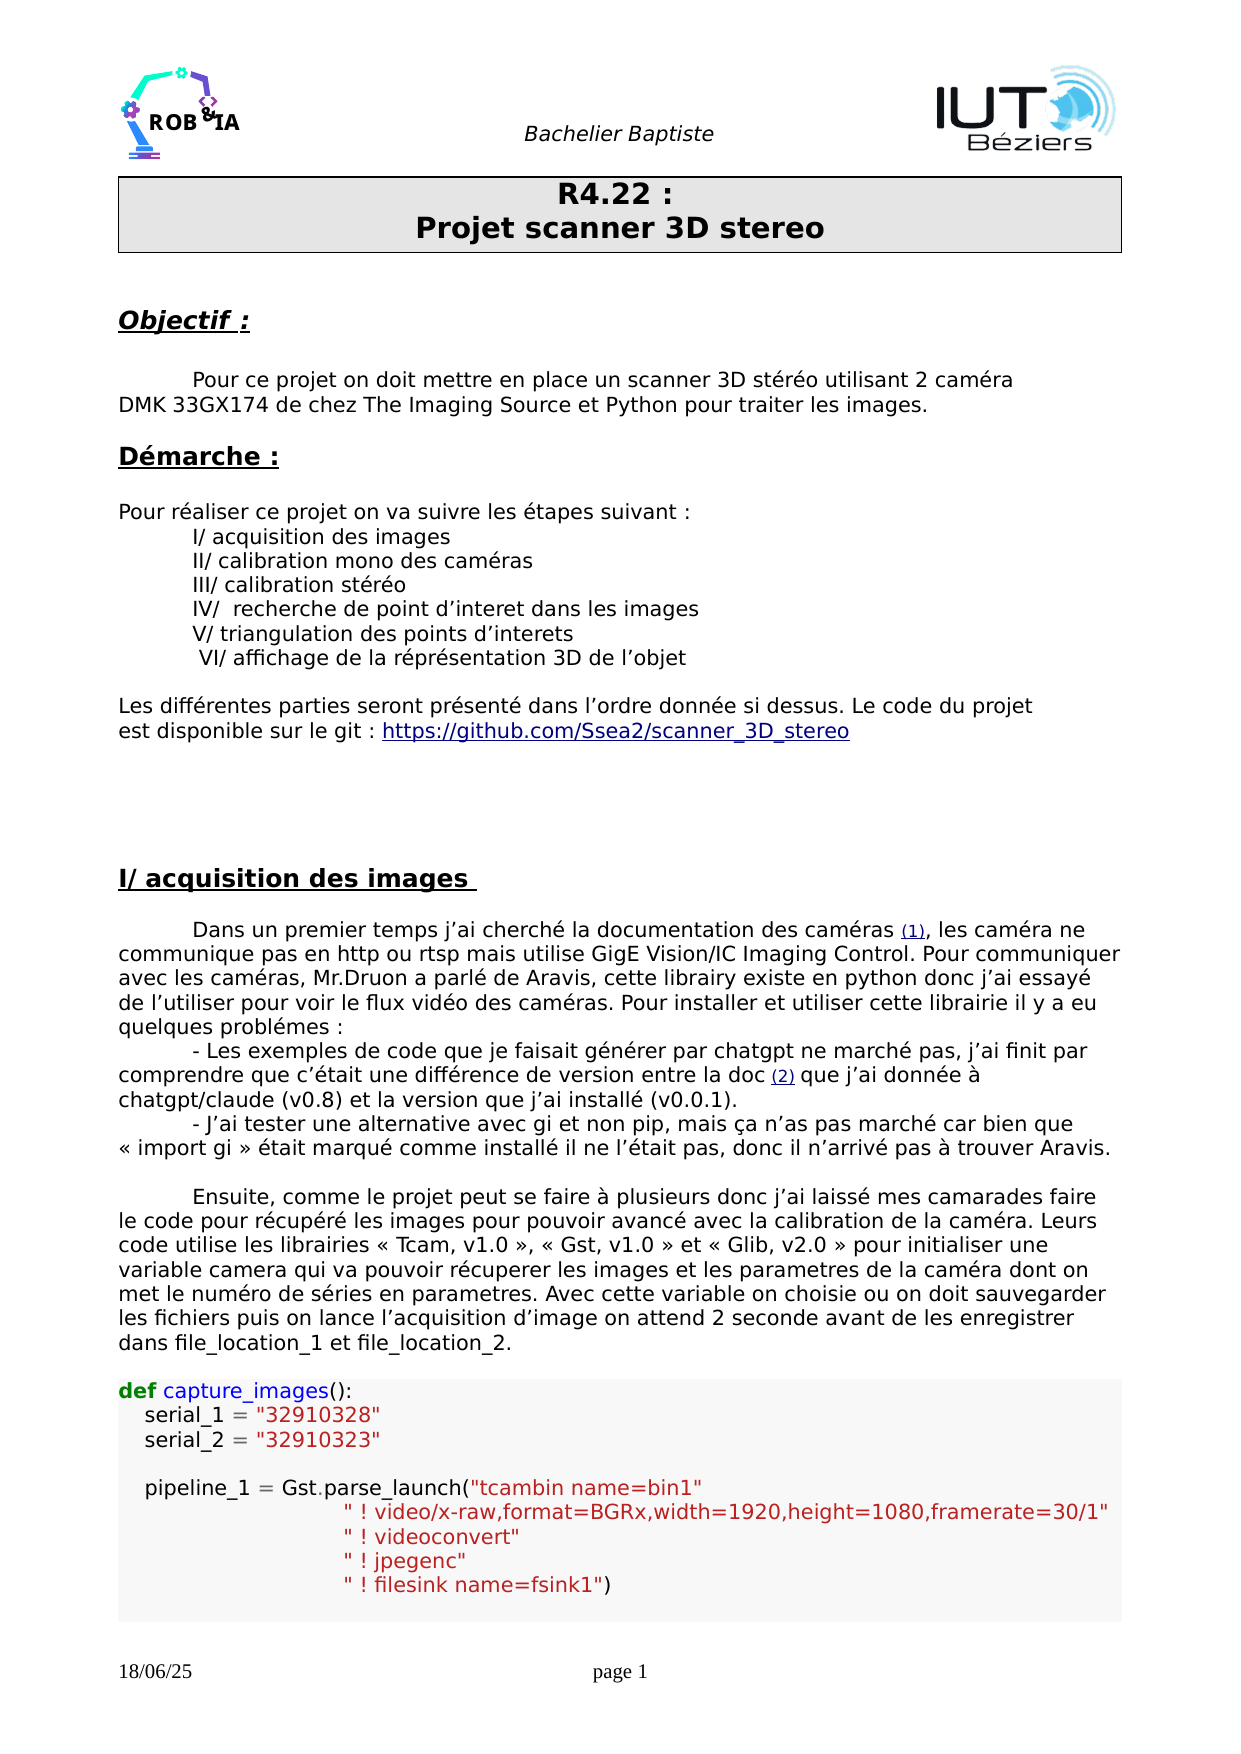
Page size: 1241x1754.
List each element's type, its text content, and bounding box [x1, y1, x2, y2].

text serial_2 = "32910323" [118, 1428, 1122, 1452]
text " ! filesink name=fsink1") [118, 1573, 1122, 1597]
text II/ calibration mono des caméras [118, 549, 1063, 573]
text R4.22 : Projet scanner 3D stereo [119, 178, 1121, 252]
text Les différentes parties seront présenté dans l’ordre donnée si dessus. Le code du projet est disponible sur le git : https://github.com/Ssea2/scanner_3D_stereo [118, 694, 1063, 743]
text VI/ affichage de la réprésentation 3D de l’objet [118, 646, 1063, 670]
text Pour ce projet on doit mettre en place un scanner 3D stéréo utilisant 2 caméra DMK 33GX174 de chez The Imaging Source et Python pour traiter les images. [118, 364, 1063, 418]
text Pour réaliser ce projet on va suivre les étapes suivant : [118, 500, 1063, 525]
text serial_1 = "32910328" [118, 1403, 1122, 1428]
text " ! jpegenc" [118, 1549, 1122, 1573]
text pipeline_1 = Gst.parse_launch("tcambin name=bin1" [118, 1476, 1122, 1500]
text V/ triangulation des points d’interets [118, 622, 1063, 646]
text Démarche : [118, 442, 1063, 471]
text I/ acquisition des images [118, 525, 1063, 549]
text Dans un premier temps j’ai cherché la documentation des caméras (1), les caméra ne communique pas en http ou rtsp mais utilise GigE Vision/IC Imaging Control. Pour communiquer avec les caméras, Mr.Druon a parlé de Aravis, cette librairy existe en python donc j’ai essayé de l’utiliser pour voir le flux vidéo des caméras. Pour installer et utiliser cette librairie il y a eu quelques problémes : [118, 918, 1122, 1039]
text - Les exemples de code que je faisait générer par chatgpt ne marché pas, j’ai finit par comprendre que c’était une différence de version entre la doc (2) que j’ai donnée à chatgpt/claude (v0.8) et la version que j’ai installé (v0.0.1). [118, 1039, 1122, 1112]
text " ! videoconvert" [118, 1525, 1122, 1549]
text III/ calibration stéréo [118, 573, 1063, 597]
text - J’ai tester une alternative avec gi et non pip, mais ça n’as pas marché car bien que « import gi » était marqué comme installé il ne l’était pas, donc il n’arrivé pas à trouver Aravis. [118, 1112, 1122, 1161]
picture [926, 60, 1118, 155]
text IV/ recherche de point d’interet dans les images [118, 597, 1063, 622]
text def capture_images(): [118, 1379, 1122, 1403]
text Objectif : [118, 306, 1063, 335]
text I/ acquisition des images [118, 864, 1063, 894]
text Ensuite, comme le projet peut se faire à plusieurs donc j’ai laissé mes camarades faire le code pour récupéré les images pour pouvoir avancé avec la calibration de la caméra. Leurs code utilise les librairies « Tcam, v1.0 », « Gst, v1.0 » et « Glib, v2.0 » pour initialiser une variable camera qui va pouvoir récuperer les images et les parametres de la caméra dont on met le numéro de séries en parametres. Avec cette variable on choisie ou on doit sauvegarder les fichiers puis on lance l’acquisition d’image on attend 2 seconde avant de les enregistrer dans file_location_1 et file_location_2. [118, 1185, 1122, 1355]
text " ! video/x-raw,format=BGRx,width=1920,height=1080,framerate=30/1" [118, 1500, 1122, 1525]
